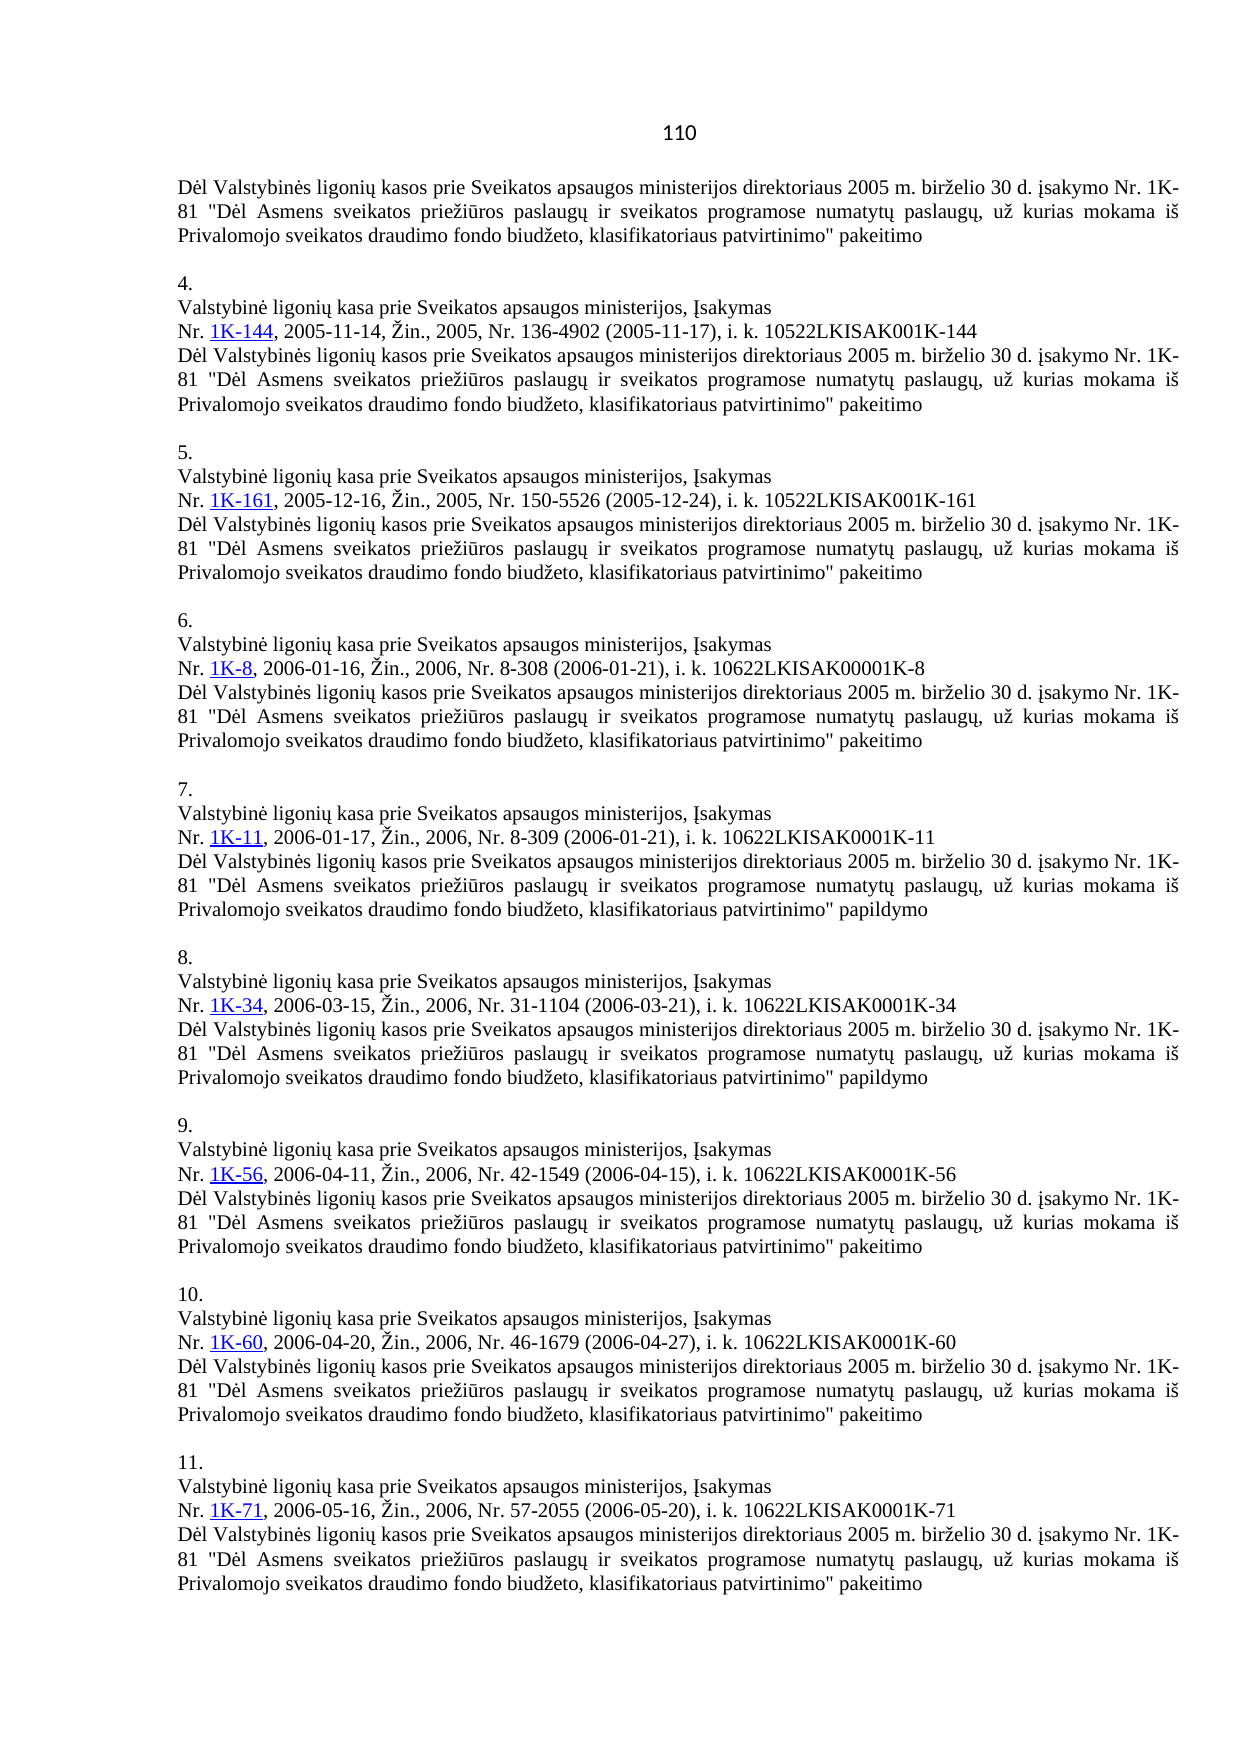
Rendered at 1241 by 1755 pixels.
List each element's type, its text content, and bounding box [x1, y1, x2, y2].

text Dėl Valstybinės ligonių kasos prie Sveikatos apsaugos ministerijos direktoriaus 2005 m. birželio 30 d. įsakymo Nr. 1K-81 "Dėl Asmens sveikatos priežiūros paslaugų ir sveikatos programose numatytų paslaugų, už kurias mokama iš Privalomojo sveikatos draudimo fondo biudžeto, klasifikatoriaus patvirtinimo" pakeitimo [177, 175, 1181, 247]
text 10. [177, 1282, 1181, 1306]
text 7. [177, 776, 1181, 801]
text 4. [177, 271, 1181, 295]
text Dėl Valstybinės ligonių kasos prie Sveikatos apsaugos ministerijos direktoriaus 2005 m. birželio 30 d. įsakymo Nr. 1K- 81 "Dėl Asmens sveikatos priežiūros paslaugų ir sveikatos programose numatytų paslaugų, už kurias mokama iš Privalomojo sveikatos draudimo fondo biudžeto, klasifikatoriaus patvirtinimo" pakeitimo [177, 680, 1181, 752]
text Nr. 1K-60, 2006-04-20, Žin., 2006, Nr. 46-1679 (2006-04-27), i. k. 10622LKISAK0001K-60 [177, 1330, 1181, 1354]
text Valstybinė ligonių kasa prie Sveikatos apsaugos ministerijos, Įsakymas [177, 969, 1181, 993]
text Nr. 1K-71, 2006-05-16, Žin., 2006, Nr. 57-2055 (2006-05-20), i. k. 10622LKISAK0001K-71 [177, 1498, 1181, 1522]
text Dėl Valstybinės ligonių kasos prie Sveikatos apsaugos ministerijos direktoriaus 2005 m. birželio 30 d. įsakymo Nr. 1K-81 "Dėl Asmens sveikatos priežiūros paslaugų ir sveikatos programose numatytų paslaugų, už kurias mokama iš Privalomojo sveikatos draudimo fondo biudžeto, klasifikatoriaus patvirtinimo" pakeitimo [177, 1522, 1181, 1594]
text Nr. 1K-34, 2006-03-15, Žin., 2006, Nr. 31-1104 (2006-03-21), i. k. 10622LKISAK0001K-34 [177, 993, 1181, 1017]
text Valstybinė ligonių kasa prie Sveikatos apsaugos ministerijos, Įsakymas [177, 1474, 1181, 1498]
text 8. [177, 945, 1181, 969]
text Valstybinė ligonių kasa prie Sveikatos apsaugos ministerijos, Įsakymas [177, 1306, 1181, 1330]
text Valstybinė ligonių kasa prie Sveikatos apsaugos ministerijos, Įsakymas [177, 464, 1181, 488]
text 9. [177, 1113, 1181, 1137]
text Nr. 1K-11, 2006-01-17, Žin., 2006, Nr. 8-309 (2006-01-21), i. k. 10622LKISAK0001K-11 [177, 824, 1181, 849]
text Dėl Valstybinės ligonių kasos prie Sveikatos apsaugos ministerijos direktoriaus 2005 m. birželio 30 d. įsakymo Nr. 1K-81 "Dėl Asmens sveikatos priežiūros paslaugų ir sveikatos programose numatytų paslaugų, už kurias mokama iš Privalomojo sveikatos draudimo fondo biudžeto, klasifikatoriaus patvirtinimo" pakeitimo [177, 343, 1181, 416]
text Dėl Valstybinės ligonių kasos prie Sveikatos apsaugos ministerijos direktoriaus 2005 m. birželio 30 d. įsakymo Nr. 1K-81 "Dėl Asmens sveikatos priežiūros paslaugų ir sveikatos programose numatytų paslaugų, už kurias mokama iš Privalomojo sveikatos draudimo fondo biudžeto, klasifikatoriaus patvirtinimo" pakeitimo [177, 1186, 1181, 1258]
text Valstybinė ligonių kasa prie Sveikatos apsaugos ministerijos, Įsakymas [177, 801, 1181, 824]
text Dėl Valstybinės ligonių kasos prie Sveikatos apsaugos ministerijos direktoriaus 2005 m. birželio 30 d. įsakymo Nr. 1K-81 "Dėl Asmens sveikatos priežiūros paslaugų ir sveikatos programose numatytų paslaugų, už kurias mokama iš Privalomojo sveikatos draudimo fondo biudžeto, klasifikatoriaus patvirtinimo" papildymo [177, 1017, 1181, 1089]
text 5. [177, 439, 1181, 464]
text Nr. 1K-56, 2006-04-11, Žin., 2006, Nr. 42-1549 (2006-04-15), i. k. 10622LKISAK0001K-56 [177, 1161, 1181, 1186]
text Dėl Valstybinės ligonių kasos prie Sveikatos apsaugos ministerijos direktoriaus 2005 m. birželio 30 d. įsakymo Nr. 1K-81 "Dėl Asmens sveikatos priežiūros paslaugų ir sveikatos programose numatytų paslaugų, už kurias mokama iš Privalomojo sveikatos draudimo fondo biudžeto, klasifikatoriaus patvirtinimo" pakeitimo [177, 1354, 1181, 1426]
text 6. [177, 608, 1181, 632]
text Nr. 1K-8, 2006-01-16, Žin., 2006, Nr. 8-308 (2006-01-21), i. k. 10622LKISAK00001K-8 [177, 656, 1181, 680]
text Dėl Valstybinės ligonių kasos prie Sveikatos apsaugos ministerijos direktoriaus 2005 m. birželio 30 d. įsakymo Nr. 1K- 81 "Dėl Asmens sveikatos priežiūros paslaugų ir sveikatos programose numatytų paslaugų, už kurias mokama iš Privalomojo sveikatos draudimo fondo biudžeto, klasifikatoriaus patvirtinimo" papildymo [177, 849, 1181, 921]
text Nr. 1K-161, 2005-12-16, Žin., 2005, Nr. 150-5526 (2005-12-24), i. k. 10522LKISAK001K-161 [177, 488, 1181, 512]
text Valstybinė ligonių kasa prie Sveikatos apsaugos ministerijos, Įsakymas [177, 1137, 1181, 1161]
text Valstybinė ligonių kasa prie Sveikatos apsaugos ministerijos, Įsakymas [177, 295, 1181, 319]
text 11. [177, 1450, 1181, 1474]
text Nr. 1K-144, 2005-11-14, Žin., 2005, Nr. 136-4902 (2005-11-17), i. k. 10522LKISAK001K-144 [177, 319, 1181, 343]
text Valstybinė ligonių kasa prie Sveikatos apsaugos ministerijos, Įsakymas [177, 632, 1181, 656]
text Dėl Valstybinės ligonių kasos prie Sveikatos apsaugos ministerijos direktoriaus 2005 m. birželio 30 d. įsakymo Nr. 1K-81 "Dėl Asmens sveikatos priežiūros paslaugų ir sveikatos programose numatytų paslaugų, už kurias mokama iš Privalomojo sveikatos draudimo fondo biudžeto, klasifikatoriaus patvirtinimo" pakeitimo [177, 512, 1181, 584]
